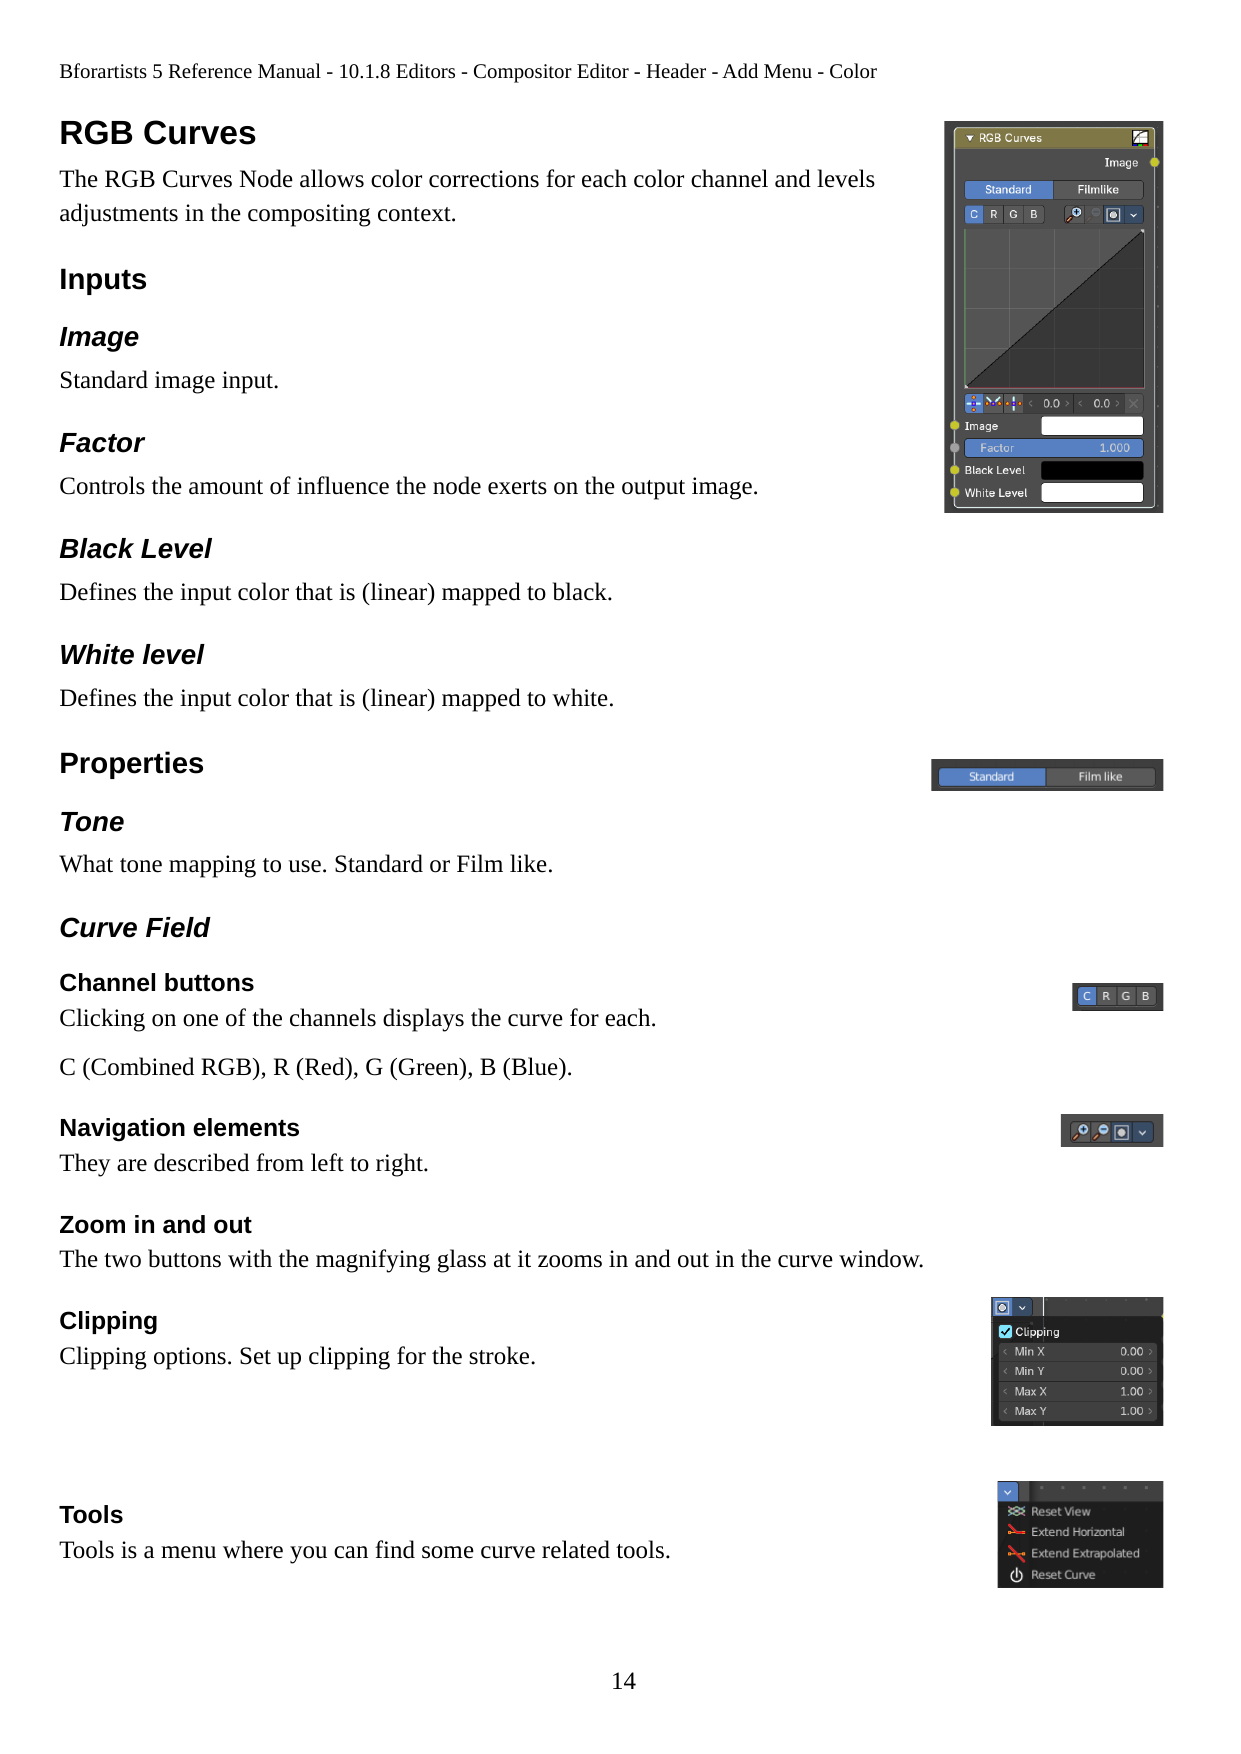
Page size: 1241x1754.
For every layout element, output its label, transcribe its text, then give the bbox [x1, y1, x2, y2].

subtitle Tone [59, 805, 1181, 837]
subtitle White level [59, 638, 1181, 670]
subtitle Curve Field [59, 911, 1181, 943]
text C (Combined RGB), R (Red), G (Green), B (Blue). [59, 1052, 1181, 1081]
subtitle RGB Curves [59, 113, 1181, 151]
text The two buttons with the magnifying glass at it zooms in and out in the curve window. [59, 1244, 1181, 1273]
picture [991, 1297, 1164, 1426]
text Standard image input. [59, 365, 944, 394]
text What tone mapping to use. Standard or Film like. [59, 849, 1181, 878]
subtitle [1164, 427, 1181, 458]
subtitle Zoom in and out [59, 1210, 1181, 1238]
text Clipping options. Set up clipping for the stroke. [59, 1341, 991, 1370]
text The RGB Curves Node allows color corrections for each color channel and levels adjustments in the compositing context. [59, 164, 944, 227]
subtitle Inputs [59, 262, 944, 296]
subtitle Factor [59, 427, 944, 458]
text Controls the amount of influence the node exerts on the output image. [59, 471, 944, 500]
text [1164, 365, 1181, 394]
picture [1072, 983, 1164, 1011]
subtitle Image [59, 321, 944, 352]
text Clicking on one of the channels displays the curve for each. [59, 1003, 1181, 1032]
text Tools is a menu where you can find some curve related tools. [59, 1535, 997, 1564]
text Defines the input color that is (linear) mapped to white. [59, 683, 1181, 712]
subtitle [1164, 321, 1181, 352]
subtitle [1164, 1501, 1181, 1529]
subtitle Clipping [59, 1306, 991, 1335]
subtitle Channel buttons [59, 968, 1181, 997]
subtitle Properties [59, 746, 1181, 780]
picture [1060, 1114, 1164, 1147]
subtitle [1164, 1306, 1181, 1335]
text Defines the input color that is (linear) mapped to black. [59, 577, 1181, 606]
subtitle Black Level [59, 532, 1181, 564]
picture [931, 759, 1164, 791]
picture [944, 121, 1164, 513]
subtitle [1164, 262, 1181, 296]
picture [997, 1481, 1164, 1588]
subtitle Navigation elements [59, 1113, 1181, 1142]
text They are described from left to right. [59, 1148, 1181, 1177]
subtitle Tools [59, 1501, 997, 1529]
